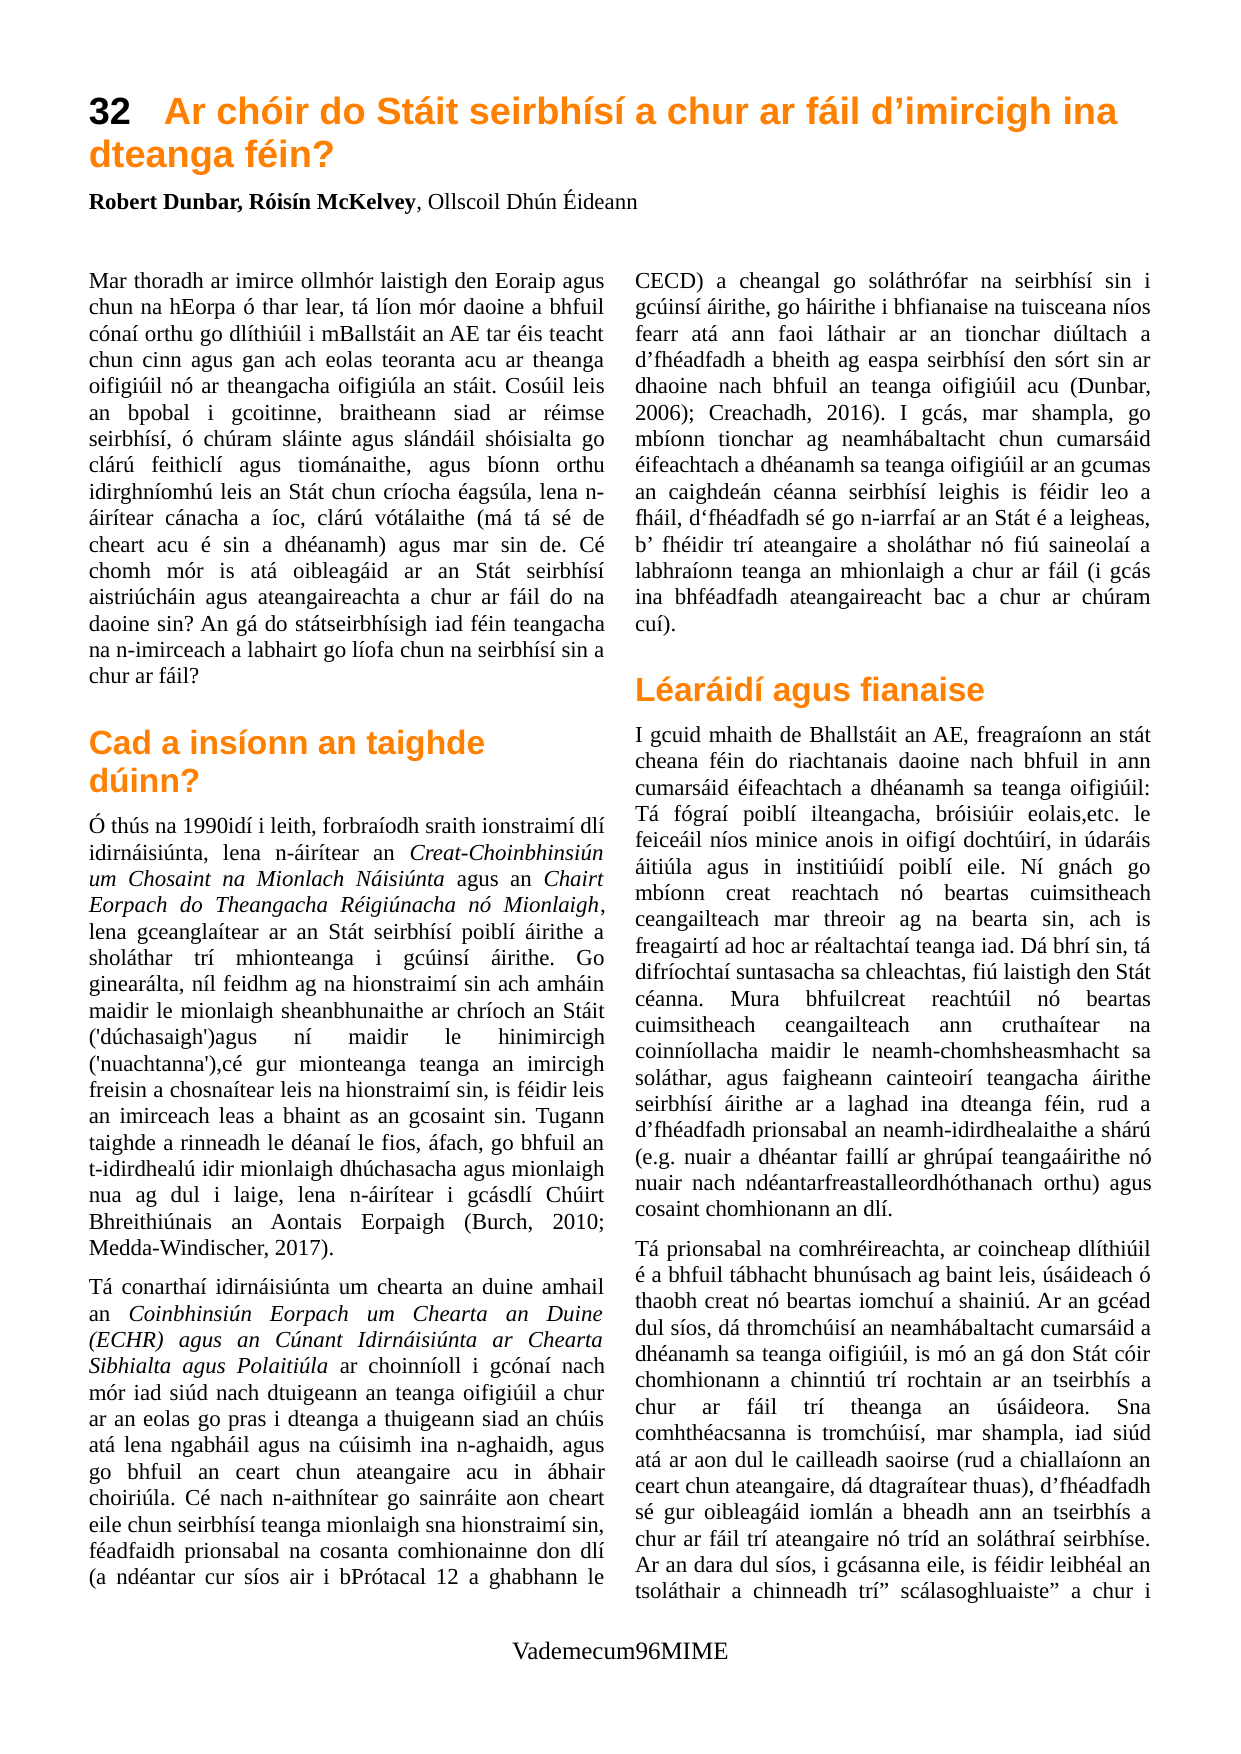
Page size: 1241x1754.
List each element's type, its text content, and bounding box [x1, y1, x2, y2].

text I gcuid mhaith de Bhallstáit an AE, freagraíonn an stát cheana féin do riachtanais daoine nach bhfuil in ann cumarsáid éifeachtach a dhéanamh sa teanga oifigiúil: Tá fógraí poiblí ilteangacha, bróisiúir eolais,etc. le feiceáil níos minice anois in oifigí dochtúirí, in údaráis áitiúla agus in institiúidí poiblí eile. Ní gnách go mbíonn creat reachtach nó beartas cuimsitheach ceangailteach mar threoir ag na bearta sin, ach is freagairtí ad hoc ar réaltachtaí teanga iad. Dá bhrí sin, tá difríochtaí suntasacha sa chleachtas, fiú laistigh den Stát céanna. Mura bhfuilcreat reachtúil nó beartas cuimsitheach ceangailteach ann cruthaítear na coinníollacha maidir le neamh-chomhsheasmhacht sa soláthar, agus faigheann cainteoirí teangacha áirithe seirbhísí áirithe ar a laghad ina dteanga féin, rud a d’fhéadfadh prionsabal an neamh-idirdhealaithe a shárú (e.g. nuair a dhéantar faillí ar ghrúpaí teangaáirithe nó nuair nach ndéantarfreastalleordhóthanach orthu) agus cosaint chomhionann an dlí. [635, 721, 1152, 1222]
text Tá prionsabal na comhréireachta, ar coincheap dlíthiúil é a bhfuil tábhacht bhunúsach ag baint leis, úsáideach ó thaobh creat nó beartas iomchuí a shainiú. Ar an gcéad dul síos, dá thromchúisí an neamhábaltacht cumarsáid a dhéanamh sa teanga oifigiúil, is mó an gá don Stát cóir chomhionann a chinntiú trí rochtain ar an tseirbhís a chur ar fáil trí theanga an úsáideora. Sna comhthéacsanna is tromchúisí, mar shampla, iad siúd atá ar aon dul le cailleadh saoirse (rud a chiallaíonn an ceart chun ateangaire, dá dtagraítear thuas), d’fhéadfadh sé gur oibleagáid iomlán a bheadh ann an tseirbhís a chur ar fáil trí ateangaire nó tríd an soláthraí seirbhíse. Ar an dara dul síos, i gcásanna eile, is féidir leibhéal an tsoláthair a chinneadh trí” scálasoghluaiste” a chur i [635, 1235, 1152, 1604]
text Mar thoradh ar imirce ollmhór laistigh den Eoraip agus chun na hEorpa ó thar lear, tá líon mór daoine a bhfuil cónaí orthu go dlíthiúil i mBallstáit an AE tar éis teacht chun cinn agus gan ach eolas teoranta acu ar theanga oifigiúil nó ar theangacha oifigiúla an stáit. Cosúil leis an bpobal i gcoitinne, braitheann siad ar réimse seirbhísí, ó chúram sláinte agus slándáil shóisialta go clárú feithiclí agus tiománaithe, agus bíonn orthu idirghníomhú leis an Stát chun críocha éagsúla, lena n-áirítear cánacha a íoc, clárú vótálaithe (má tá sé de cheart acu é sin a dhéanamh) agus mar sin de. Cé chomh mór is atá oibleagáid ar an Stát seirbhísí aistriúcháin agus ateangaireachta a chur ar fáil do na daoine sin? An gá do státseirbhísigh iad féin teangacha na n-imirceach a labhairt go líofa chun na seirbhísí sin a chur ar fáil? [88, 267, 605, 689]
text Tá conarthaí idirnáisiúnta um chearta an duine amhail an Coinbhinsiún Eorpach um Chearta an Duine (ECHR) agus an Cúnant Idirnáisiúnta ar Chearta Sibhialta agus Polaitiúla ar choinníoll i gcónaí nach mór iad siúd nach dtuigeann an teanga oifigiúil a chur ar an eolas go pras i dteanga a thuigeann siad an chúis atá lena ngabháil agus na cúisimh ina n-aghaidh, agus go bhfuil an ceart chun ateangaire acu in ábhair choiriúla. Cé nach n-aithnítear go sainráite aon cheart eile chun seirbhísí teanga mionlaigh sna hionstraimí sin, féadfaidh prionsabal na cosanta comhionainne don dlí (a ndéantar cur síos air i bPrótacal 12 a ghabhann le [88, 1273, 605, 1590]
text Ó thús na 1990idí i leith, forbraíodh sraith ionstraimí dlí idirnáisiúnta, lena n-áirítear an Creat-Choinbhinsiún um Chosaint na Mionlach Náisiúnta agus an Chairt Eorpach do Theangacha Réigiúnacha nó Mionlaigh, lena gceanglaítear ar an Stát seirbhísí poiblí áirithe a sholáthar trí mhionteanga i gcúinsí áirithe. Go ginearálta, níl feidhm ag na hionstraimí sin ach amháin maidir le mionlaigh sheanbhunaithe ar chríoch an Stáit ('dúchasaigh')agus ní maidir le hinimircigh ('nuachtanna'),cé gur mionteanga teanga an imircigh freisin a chosnaítear leis na hionstraimí sin, is féidir leis an imirceach leas a bhaint as an gcosaint sin. Tugann taighde a rinneadh le déanaí le fios, áfach, go bhfuil an t-idirdhealú idir mionlaigh dhúchasacha agus mionlaigh nua ag dul i laige, lena n-áirítear i gcásdlí Chúirt Bhreithiúnais an Aontais Eorpaigh (Burch, 2010; Medda-Windischer, 2017). [88, 812, 605, 1260]
subtitle Léaráidí agus fianaise [635, 670, 1152, 708]
text Robert Dunbar, Róisín McKelvey, Ollscoil Dhún Éideann [88, 188, 1152, 215]
subtitle Cad a insíonn an taighde dúinn? [88, 723, 605, 800]
subtitle Ar chóir do Stáit seirbhísí a chur ar fáil d’imircigh ina dteanga féin? [88, 88, 1152, 176]
text CECD) a cheangal go soláthrófar na seirbhísí sin i gcúinsí áirithe, go háirithe i bhfianaise na tuisceana níos fearr atá ann faoi láthair ar an tionchar diúltach a d’fhéadfadh a bheith ag easpa seirbhísí den sórt sin ar dhaoine nach bhfuil an teanga oifigiúil acu (Dunbar, 2006); Creachadh, 2016). I gcás, mar shampla, go mbíonn tionchar ag neamhábaltacht chun cumarsáid éifeachtach a dhéanamh sa teanga oifigiúil ar an gcumas an caighdeán céanna seirbhísí leighis is féidir leo a fháil, d‘fhéadfadh sé go n-iarrfaí ar an Stát é a leigheas, b’ fhéidir trí ateangaire a sholáthar nó fiú saineolaí a labhraíonn teanga an mhionlaigh a chur ar fáil (i gcás ina bhféadfadh ateangaireacht bac a chur ar chúram cuí). [635, 267, 1152, 636]
